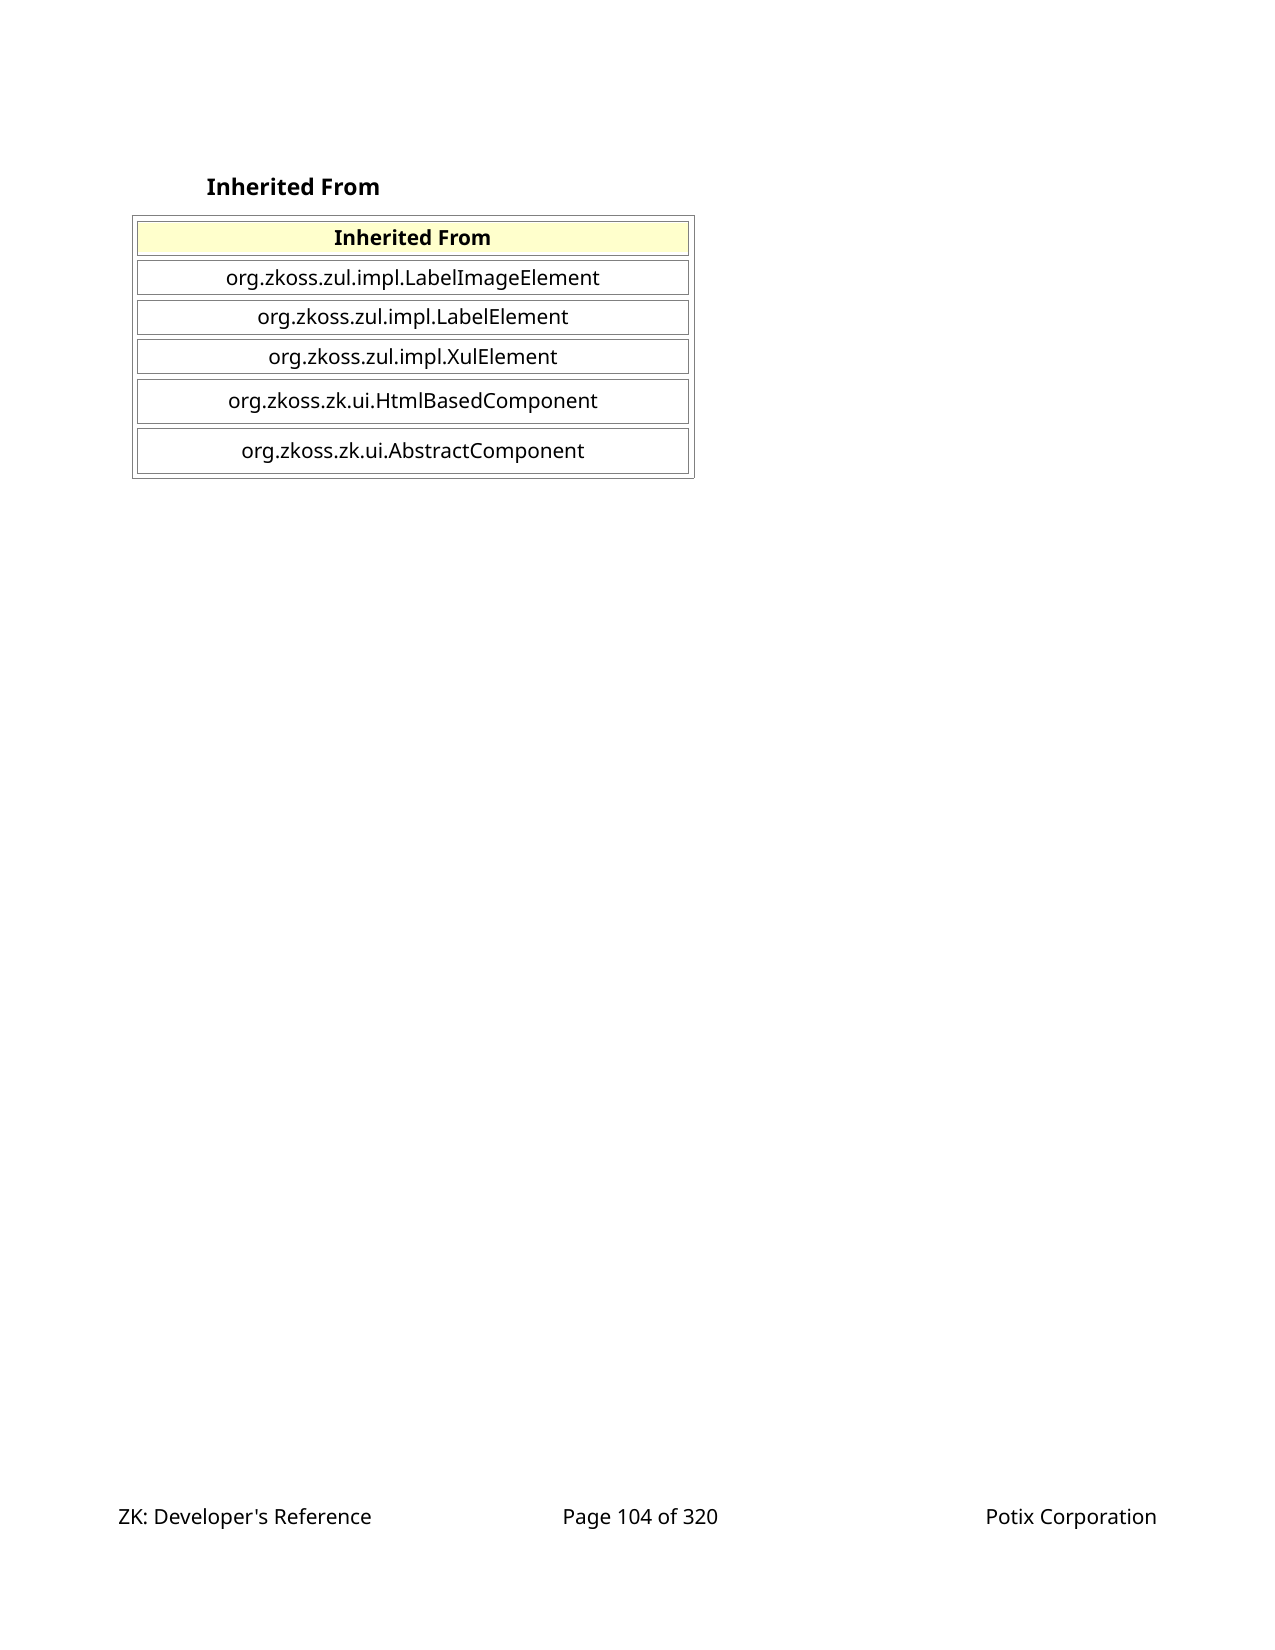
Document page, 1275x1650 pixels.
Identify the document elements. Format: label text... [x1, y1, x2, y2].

table_cell org.zkoss.zk.ui.AbstractComponent [134, 423, 691, 473]
table_cell org.zkoss.zul.impl.LabelImageElement [134, 255, 691, 294]
table_cell org.zkoss.zul.impl.LabelElement [134, 294, 691, 333]
table_header Inherited From [134, 216, 691, 254]
subtitle Inherited From [207, 171, 1157, 203]
table_cell org.zkoss.zk.ui.HtmlBasedComponent [134, 373, 691, 423]
table_cell org.zkoss.zul.impl.XulElement [134, 334, 691, 373]
